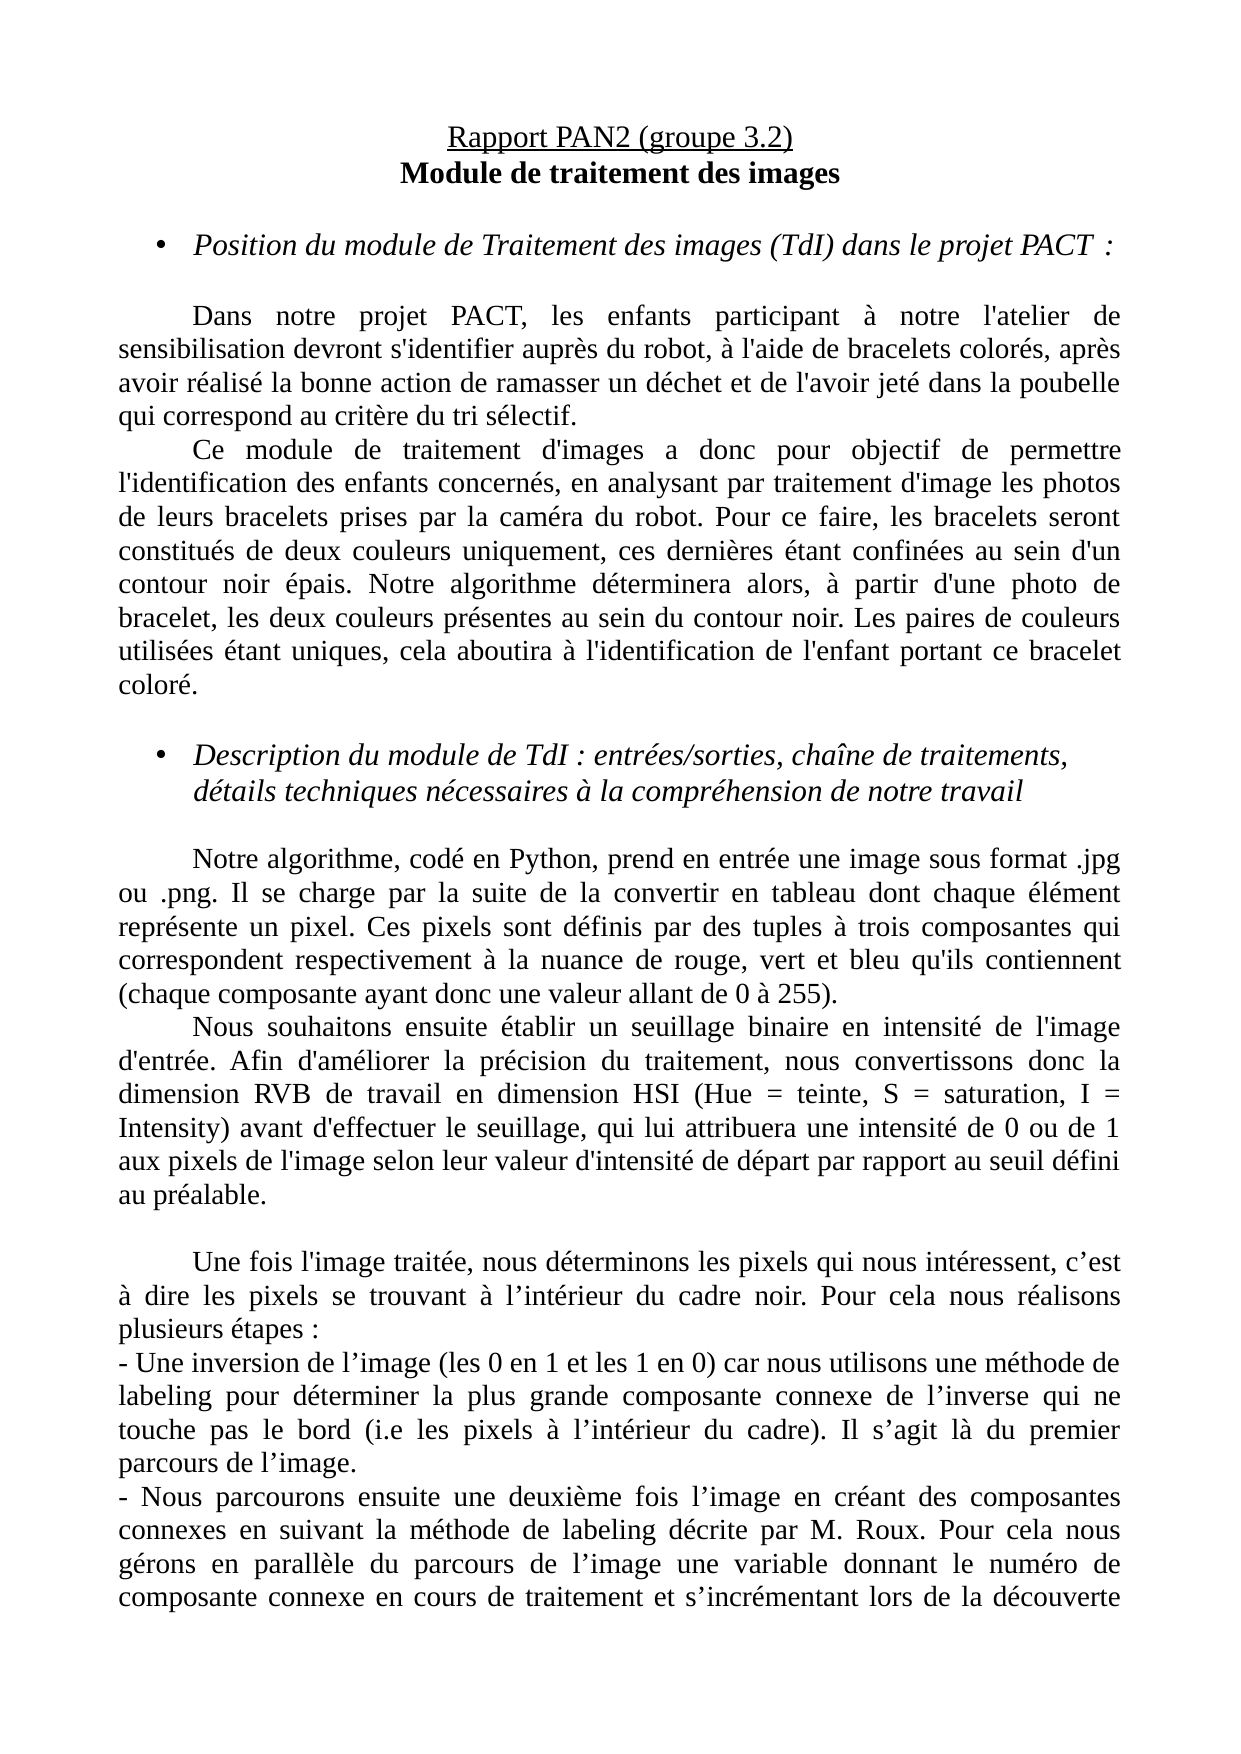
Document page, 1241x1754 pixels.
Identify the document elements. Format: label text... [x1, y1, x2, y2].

text Dans notre projet PACT, les enfants participant à notre l'atelier de sensibilisation devront s'identifier auprès du robot, à l'aide de bracelets colorés, après avoir réalisé la bonne action de ramasser un déchet et de l'avoir jeté dans la poubelle qui correspond au critère du tri sélectif. [118, 298, 1122, 432]
text - Une inversion de l’image (les 0 en 1 et les 1 en 0) car nous utilisons une méthode de labeling pour déterminer la plus grande composante connexe de l’inverse qui ne touche pas le bord (i.e les pixels à l’intérieur du cadre). Il s’agit là du premier parcours de l’image. [118, 1345, 1122, 1479]
list Position du module de Traitement des images (TdI) dans le projet PACT : [156, 226, 1122, 262]
text Nous souhaitons ensuite établir un seuillage binaire en intensité de l'image d'entrée. Afin d'améliorer la précision du traitement, nous convertissons donc la dimension RVB de travail en dimension HSI (Hue = teinte, S = saturation, I = Intensity) avant d'effectuer le seuillage, qui lui attribuera une intensité de 0 ou de 1 aux pixels de l'image selon leur valeur d'intensité de départ par rapport au seuil défini au préalable. [118, 1009, 1122, 1211]
text Notre algorithme, codé en Python, prend en entrée une image sous format .jpg ou .png. Il se charge par la suite de la convertir en tableau dont chaque élément représente un pixel. Ces pixels sont définis par des tuples à trois composantes qui correspondent respectivement à la nuance de rouge, vert et bleu qu'ils contiennent (chaque composante ayant donc une valeur allant de 0 à 255). [118, 842, 1122, 1009]
text Module de traitement des images [118, 154, 1122, 190]
text Rapport PAN2 (groupe 3.2) [118, 118, 1122, 154]
text - Nous parcourons ensuite une deuxième fois l’image en créant des composantes connexes en suivant la méthode de labeling décrite par M. Roux. Pour cela nous gérons en parallèle du parcours de l’image une variable donnant le numéro de composante connexe en cours de traitement et s’incrémentant lors de la découverte [118, 1479, 1122, 1613]
text Ce module de traitement d'images a donc pour objectif de permettre l'identification des enfants concernés, en analysant par traitement d'image les photos de leurs bracelets prises par la caméra du robot. Pour ce faire, les bracelets seront constitués de deux couleurs uniquement, ces dernières étant confinées au sein d'un contour noir épais. Notre algorithme déterminera alors, à partir d'une photo de bracelet, les deux couleurs présentes au sein du contour noir. Les paires de couleurs utilisées étant uniques, cela aboutira à l'identification de l'enfant portant ce bracelet coloré. [118, 432, 1122, 700]
list Description du module de TdI : entrées/sorties, chaîne de traitements, détails techniques nécessaires à la compréhension de notre travail [156, 736, 1122, 808]
text Une fois l'image traitée, nous déterminons les pixels qui nous intéressent, c’est à dire les pixels se trouvant à l’intérieur du cadre noir. Pour cela nous réalisons plusieurs étapes : [118, 1244, 1122, 1345]
